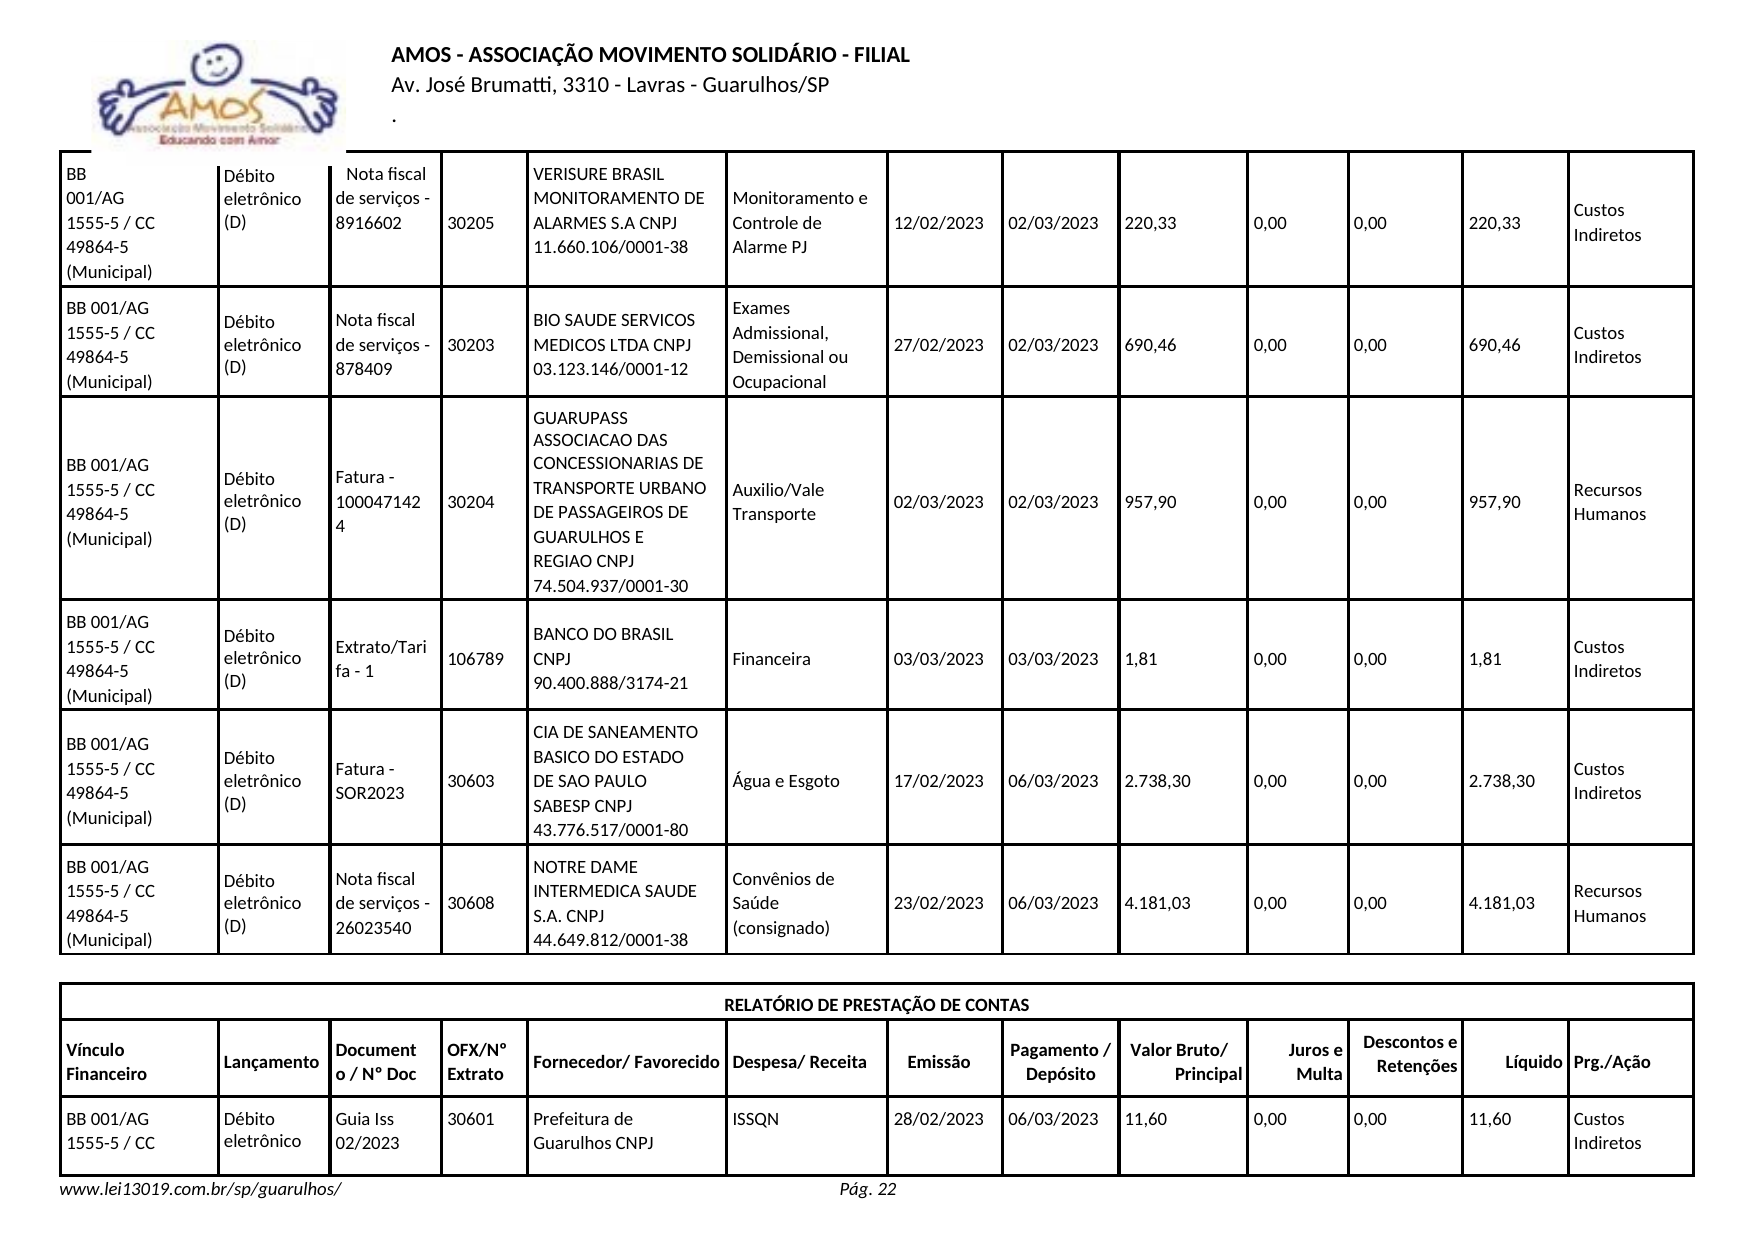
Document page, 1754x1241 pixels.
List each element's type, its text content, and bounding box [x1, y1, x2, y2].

table_cell Fornecedor/ Favorecido [529, 1021, 725, 1095]
table_cell 30203 [443, 288, 526, 394]
table_cell Nota fiscal de serviços - 8916602 [332, 153, 440, 284]
table_cell Água e Esgoto [728, 711, 886, 843]
table_cell 0,00 [1350, 1098, 1461, 1174]
table_cell VERISURE BRASIL MONITORAMENTO DE ALARMES S.A CNPJ 11.660.106/0001-38 [529, 153, 725, 284]
table_cell 02/03/2023 [1004, 153, 1117, 284]
table_cell 0,00 [1249, 288, 1347, 394]
table_cell 0,00 [1350, 601, 1461, 708]
table_cell 0,00 [1249, 711, 1347, 843]
table_cell 28/02/2023 [889, 1098, 1001, 1174]
table_cell 06/03/2023 [1004, 1098, 1117, 1174]
table_cell BB 001/AG 1555-5 / CC 49864-5 (Municipal) [62, 153, 217, 284]
table_cell 0,00 [1249, 601, 1347, 708]
table_cell Débito eletrônico (D) [220, 398, 328, 598]
table_cell Extrato/Tari fa - 1 [332, 601, 440, 708]
table_cell 957,90 [1464, 398, 1567, 598]
table_cell Prg./Ação [1570, 1021, 1692, 1095]
table_cell 2.738,30 [1121, 711, 1246, 843]
table_cell Nota fiscal de serviços - 26023540 [332, 846, 440, 953]
table_cell 220,33 [1121, 153, 1246, 284]
table_cell BB 001/AG 1555-5 / CC 49864-5 (Municipal) [62, 398, 217, 598]
table_cell Débito eletrônico (D) [220, 288, 328, 394]
table_cell Líquido [1464, 1021, 1567, 1095]
table_cell Pagamento / Depósito [1004, 1021, 1117, 1095]
table_cell 30608 [443, 846, 526, 953]
table_cell 30204 [443, 398, 526, 598]
table_header RELATÓRIO DE PRESTAÇÃO DE CONTAS [62, 985, 1692, 1018]
table_cell 106789 [443, 601, 526, 708]
table_cell Exames Admissional, Demissional ou Ocupacional [728, 288, 886, 394]
table_cell 30205 [443, 153, 526, 284]
table_cell 27/02/2023 [889, 288, 1001, 394]
table_cell 957,90 [1121, 398, 1246, 598]
table_cell 30603 [443, 711, 526, 843]
table_cell 2.738,30 [1464, 711, 1567, 843]
table_cell Financeira [728, 601, 886, 708]
table_cell BIO SAUDE SERVICOS MEDICOS LTDA CNPJ 03.123.146/0001-12 [529, 288, 725, 394]
table_cell 30601 [443, 1098, 526, 1174]
table_cell Recursos Humanos [1570, 398, 1692, 598]
table_cell BB 001/AG 1555-5 / CC 49864-5 (Municipal) [62, 846, 217, 953]
table_cell 11,60 [1121, 1098, 1246, 1174]
table_cell Despesa/ Receita [728, 1021, 886, 1095]
table_cell BB 001/AG 1555-5 / CC [62, 1098, 217, 1174]
table_cell GUARUPASS ASSOCIACAO DAS CONCESSIONARIAS DE TRANSPORTE URBANO DE PASSAGEIROS DE GUARULHOS E REGIAO CNPJ 74.504.937/0001-30 [529, 398, 725, 598]
table_cell Lançamento [220, 1021, 328, 1095]
table_cell Custos Indiretos [1570, 1098, 1692, 1174]
table_cell 4.181,03 [1121, 846, 1246, 953]
table_cell Custos Indiretos [1570, 711, 1692, 843]
table_cell CIA DE SANEAMENTO BASICO DO ESTADO DE SAO PAULO SABESP CNPJ 43.776.517/0001-80 [529, 711, 725, 843]
table_cell 1,81 [1121, 601, 1246, 708]
table_cell BB 001/AG 1555-5 / CC 49864-5 (Municipal) [62, 601, 217, 708]
table_cell Custos Indiretos [1570, 601, 1692, 708]
table_cell 03/03/2023 [1004, 601, 1117, 708]
table_cell Nota fiscal de serviços - 878409 [332, 288, 440, 394]
table_cell 23/02/2023 [889, 846, 1001, 953]
table_cell 0,00 [1350, 153, 1461, 284]
table_cell Fatura - 100047142 4 [332, 398, 440, 598]
table_cell 11,60 [1464, 1098, 1567, 1174]
table_cell Juros e Multa [1249, 1021, 1347, 1095]
table_cell 4.181,03 [1464, 846, 1567, 953]
table_cell 12/02/2023 [889, 153, 1001, 284]
table_cell BB 001/AG 1555-5 / CC 49864-5 (Municipal) [62, 288, 217, 394]
table_cell BB 001/AG 1555-5 / CC 49864-5 (Municipal) [62, 711, 217, 843]
table_cell 220,33 [1464, 153, 1567, 284]
table_cell Débito eletrônico (D) [220, 846, 328, 953]
table_cell Emissão [889, 1021, 1001, 1095]
table_cell 0,00 [1249, 398, 1347, 598]
table_cell NOTRE DAME INTERMEDICA SAUDE S.A. CNPJ 44.649.812/0001-38 [529, 846, 725, 953]
table_cell 0,00 [1249, 846, 1347, 953]
table_cell 06/03/2023 [1004, 846, 1117, 953]
table_cell Débito eletrônico (D) [220, 601, 328, 708]
table_cell Document o / Nº Doc [332, 1021, 440, 1095]
table_cell Auxilio/Vale Transporte [728, 398, 886, 598]
table_cell Recursos Humanos [1570, 846, 1692, 953]
table_cell Prefeitura de Guarulhos CNPJ [529, 1098, 725, 1174]
table_cell 0,00 [1350, 711, 1461, 843]
table_cell 1,81 [1464, 601, 1567, 708]
table_cell Débito eletrônico (D) [220, 166, 328, 284]
table_cell Guia Iss 02/2023 [332, 1098, 440, 1174]
table_cell 0,00 [1350, 398, 1461, 598]
table_cell Vínculo Financeiro [62, 1021, 217, 1095]
table_cell 690,46 [1464, 288, 1567, 394]
table_cell 02/03/2023 [1004, 288, 1117, 394]
table_cell Débito eletrônico (D) [220, 711, 328, 843]
table_cell Convênios de Saúde (consignado) [728, 846, 886, 953]
table_cell 03/03/2023 [889, 601, 1001, 708]
table_cell 690,46 [1121, 288, 1246, 394]
table_cell ISSQN [728, 1098, 886, 1174]
table_cell Descontos e Retenções [1350, 1021, 1461, 1095]
table_cell Débito eletrônico [220, 1098, 328, 1174]
table_cell 0,00 [1249, 153, 1347, 284]
table_cell BANCO DO BRASIL CNPJ 90.400.888/3174-21 [529, 601, 725, 708]
table_cell 17/02/2023 [889, 711, 1001, 843]
table_cell 0,00 [1249, 1098, 1347, 1174]
table_cell 0,00 [1350, 846, 1461, 953]
table_cell Valor Bruto/ Principal [1121, 1021, 1246, 1095]
table_cell Custos Indiretos [1570, 288, 1692, 394]
table_cell OFX/Nº Extrato [443, 1021, 526, 1095]
table_cell 02/03/2023 [1004, 398, 1117, 598]
table_cell 0,00 [1350, 288, 1461, 394]
table_cell Custos Indiretos [1570, 153, 1692, 284]
table_cell Monitoramento e Controle de Alarme PJ [728, 153, 886, 284]
table_cell 02/03/2023 [889, 398, 1001, 598]
table_cell 06/03/2023 [1004, 711, 1117, 843]
table_cell Fatura - SOR2023 [332, 711, 440, 843]
